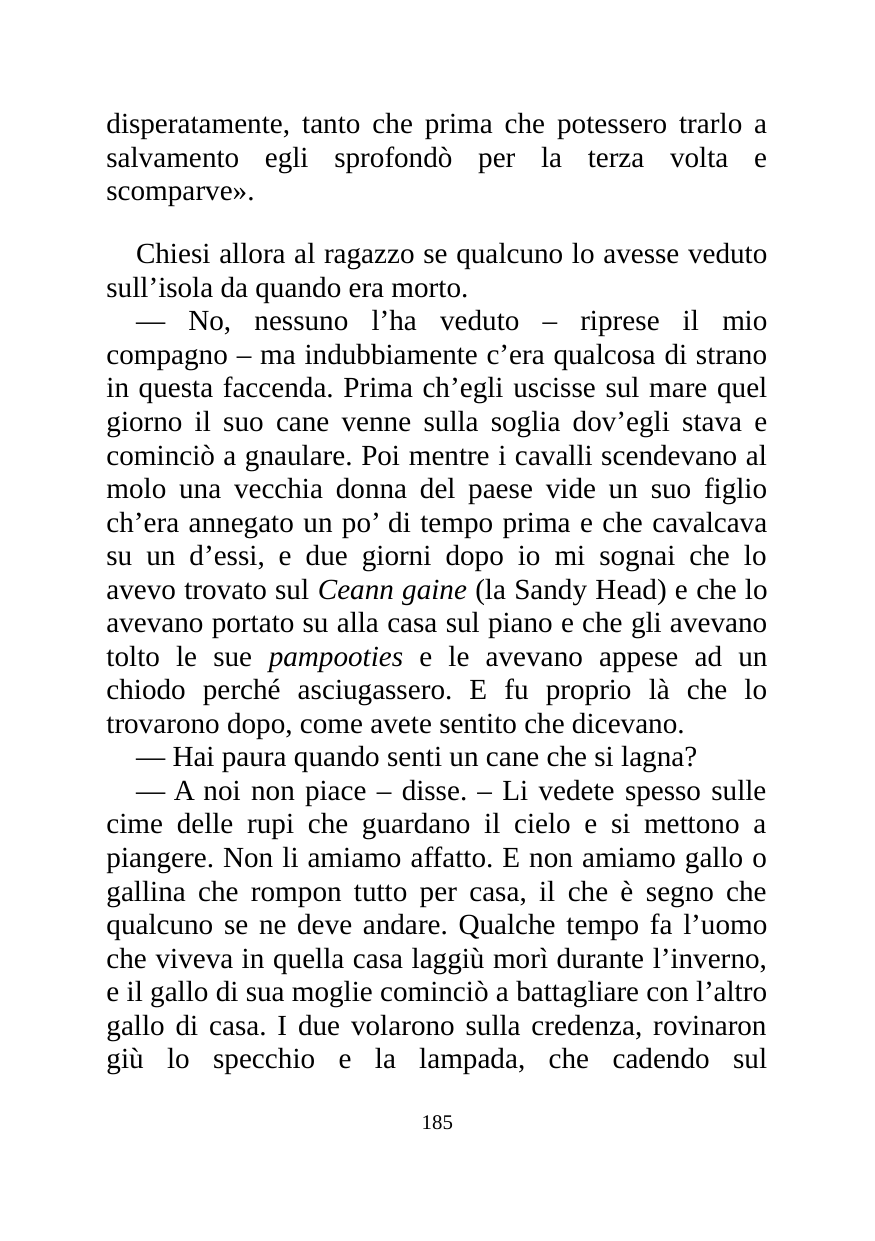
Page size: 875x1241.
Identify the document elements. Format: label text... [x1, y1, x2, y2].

text Chiesi allora al ragazzo se qualcuno lo avesse veduto sull’isola da quando era morto. [106, 236, 768, 303]
text disperatamente, tanto che prima che potessero trarlo a salvamento egli sprofondò per la terza volta e scomparve». [106, 106, 768, 207]
text — Hai paura quando senti un cane che si lagna? [106, 739, 768, 773]
text — No, nessuno l’ha veduto – riprese il mio compagno – ma indubbiamente c’era qualcosa di strano in questa faccenda. Prima ch’egli uscisse sul mare quel giorno il suo cane venne sulla soglia dov’egli stava e cominciò a gnaulare. Poi mentre i cavalli scendevano al molo una vecchia donna del paese vide un suo figlio ch’era annegato un po’ di tempo prima e che cavalcava su un d’essi, e due giorni dopo io mi sognai che lo avevo trovato sul Ceann gaine (la Sandy Head) e che lo avevano portato su alla casa sul piano e che gli avevano tolto le sue pampooties e le avevano appese ad un chiodo perché asciugassero. E fu proprio là che lo trovarono dopo, come avete sentito che dicevano. [106, 303, 768, 739]
text — A noi non piace – disse. – Li vedete spesso sulle cime delle rupi che guardano il cielo e si mettono a piangere. Non li amiamo affatto. E non amiamo gallo o gallina che rompon tutto per casa, il che è segno che qualcuno se ne deve andare. Qualche tempo fa l’uomo che viveva in quella casa laggiù morì durante l’inverno, e il gallo di sua moglie cominciò a battagliare con l’altro gallo di casa. I due volarono sulla credenza, rovinaron giù lo specchio e la lampada, che cadendo sul [106, 773, 768, 1075]
